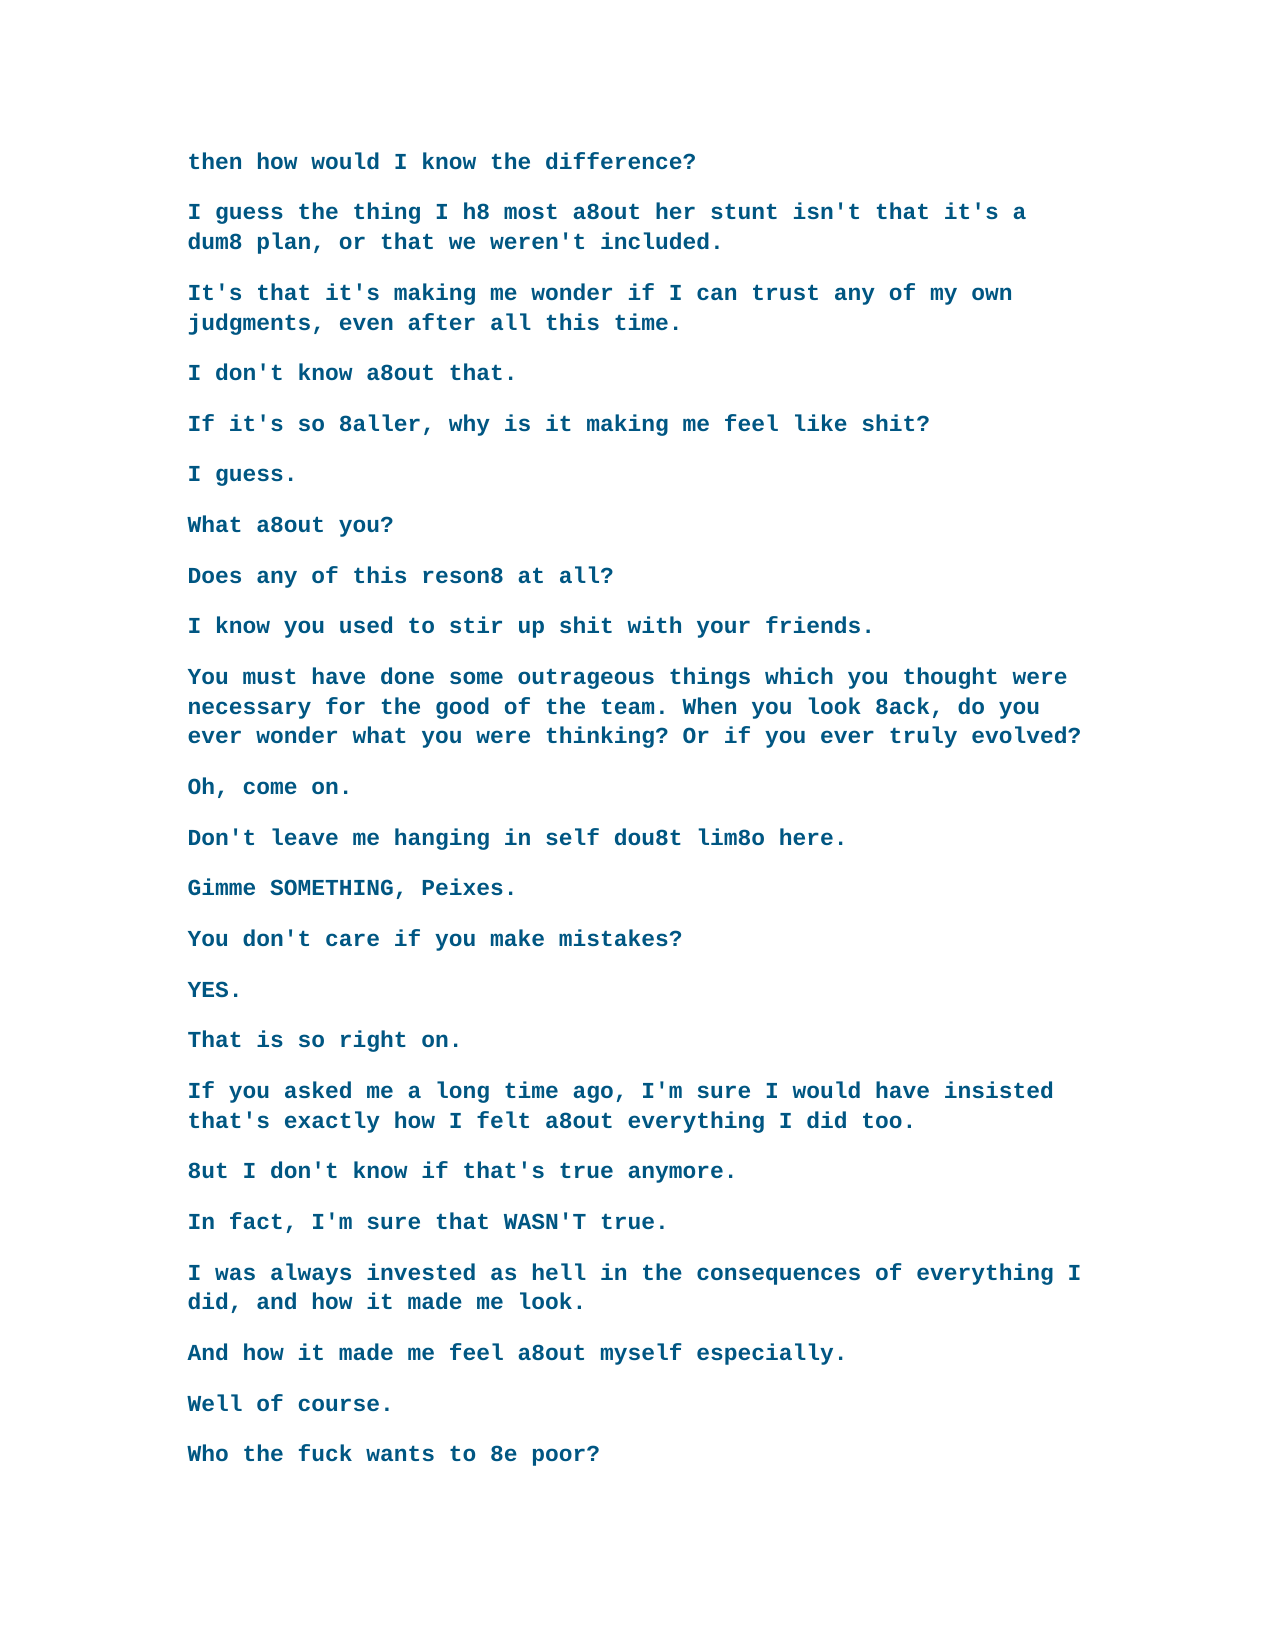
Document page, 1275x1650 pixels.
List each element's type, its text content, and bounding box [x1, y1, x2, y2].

text Who the fuck wants to 8e poor? [187, 1442, 1087, 1468]
text In fact, I'm sure that WASN'T true. [187, 1210, 1087, 1236]
text Well of course. [187, 1392, 1087, 1418]
text Oh, come on. [187, 775, 1087, 801]
text If it's so 8aller, why is it making me feel like shit? [187, 412, 1087, 438]
text You don't care if you make mistakes? [187, 927, 1087, 953]
text Does any of this reson8 at all? [187, 564, 1087, 590]
text It's that it's making me wonder if I can trust any of my own judgments, even after all this time. [187, 281, 1087, 337]
text Don't leave me hanging in self dou8t lim8o here. [187, 826, 1087, 852]
text I guess the thing I h8 most a8out her stunt isn't that it's a dum8 plan, or that we weren't included. [187, 201, 1087, 256]
text That is so right on. [187, 1028, 1087, 1054]
text YES. [187, 978, 1087, 1004]
text I guess. [187, 463, 1087, 489]
text And how it made me feel a8out myself especially. [187, 1341, 1087, 1367]
text I was always invested as hell in the consequences of everything I did, and how it made me look. [187, 1261, 1087, 1317]
text then how would I know the difference? [187, 150, 1087, 176]
text I know you used to stir up shit with your friends. [187, 614, 1087, 641]
text 8ut I don't know if that's true anymore. [187, 1159, 1087, 1186]
text I don't know a8out that. [187, 361, 1087, 387]
text You must have done some outrageous things which you thought were necessary for the good of the team. When you look 8ack, do you ever wonder what you were thinking? Or if you ever truly evolved? [187, 665, 1087, 751]
text Gimme SOMETHING, Peixes. [187, 877, 1087, 903]
text If you asked me a long time ago, I'm sure I would have insisted that's exactly how I felt a8out everything I did too. [187, 1079, 1087, 1135]
text What a8out you? [187, 513, 1087, 539]
